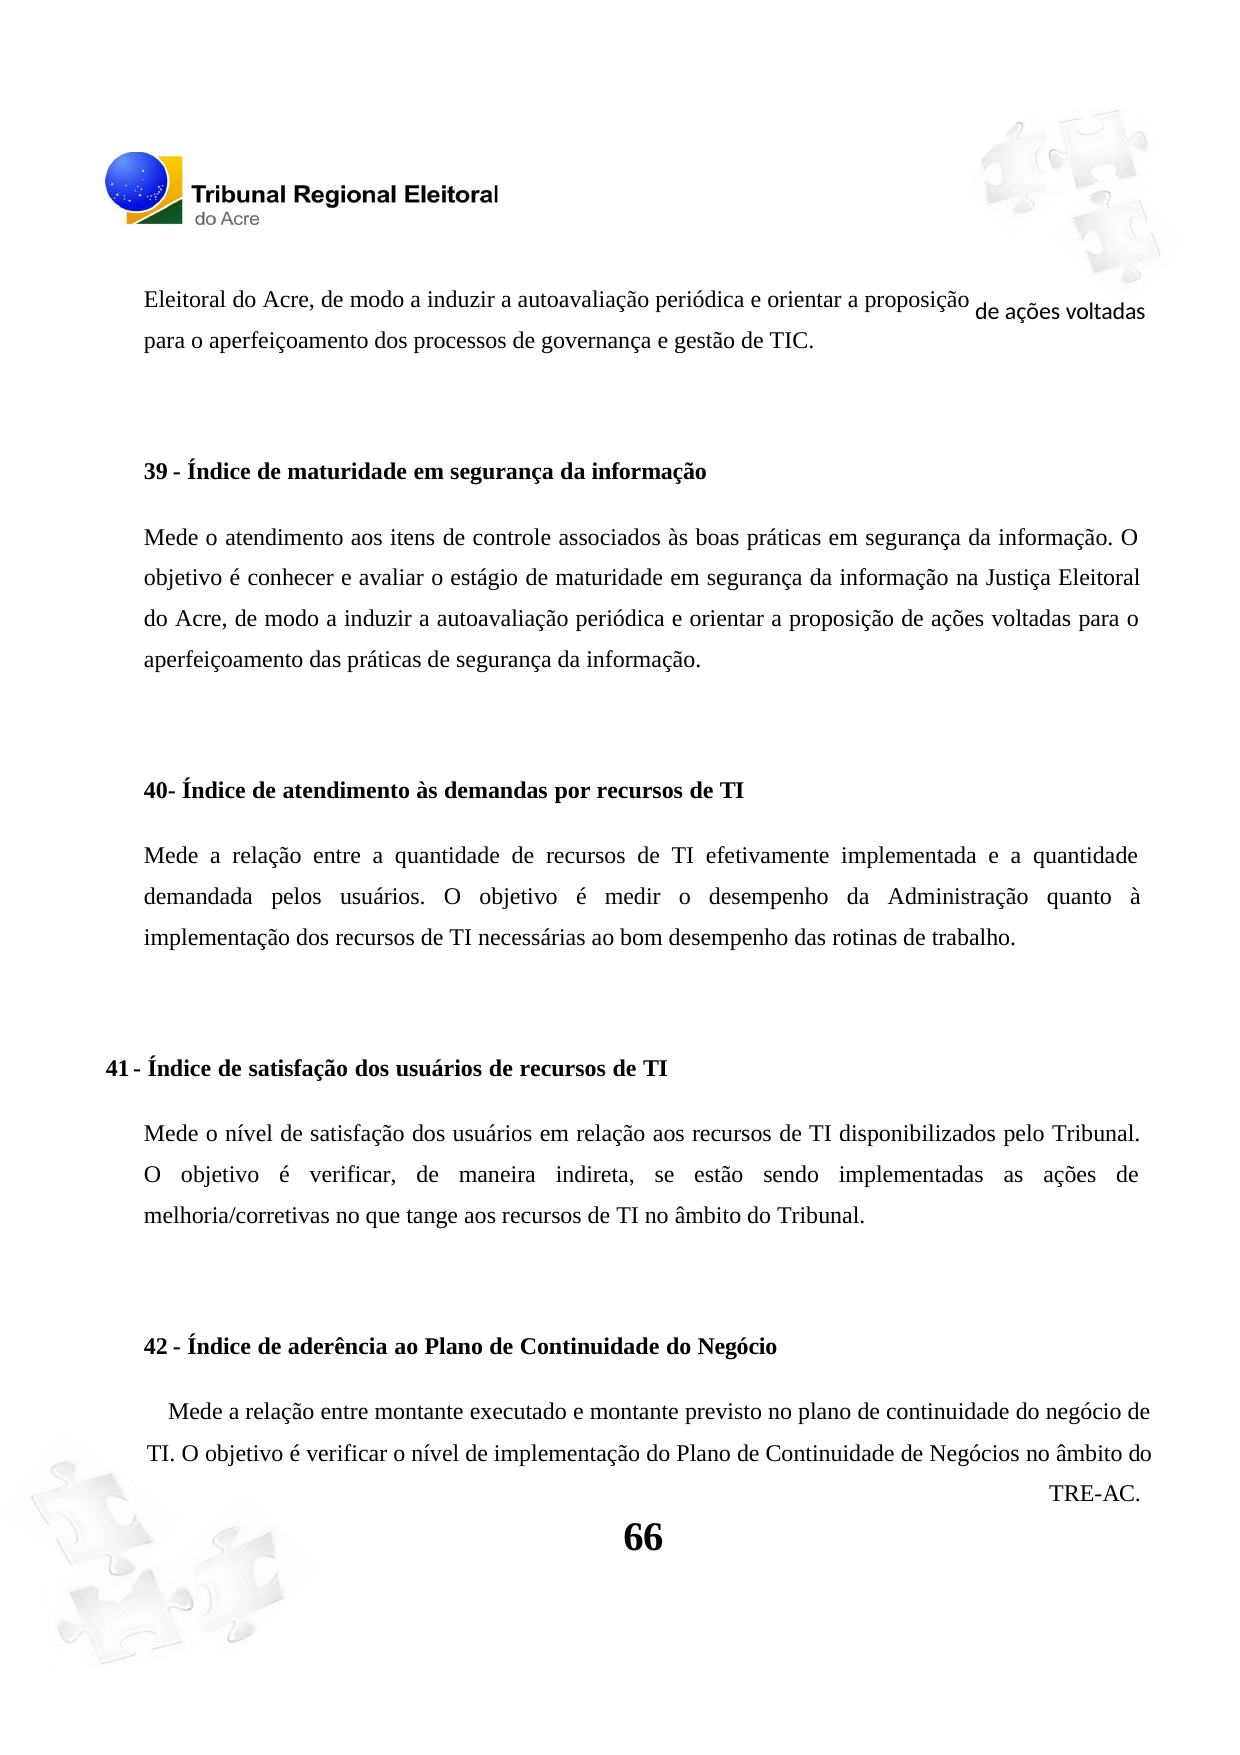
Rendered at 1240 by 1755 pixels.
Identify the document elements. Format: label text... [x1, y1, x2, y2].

text Mede o atendimento aos itens de controle associados às boas práticas em segurança da informação. O objetivo é conhecer e avaliar o estágio de maturidade em segurança da informação na Justiça Eleitoral do Acre, de modo a induzir a autoavaliação periódica e orientar a proposição de ações voltadas para o aperfeiçoamento das práticas de segurança da informação. [144, 523, 1141, 673]
text Eleitoral do Acre, de modo a induzir a autoavaliação periódica e orientar a proposição para o aperfeiçoamento dos processos de governança e gestão de TIC. [144, 285, 972, 354]
text Mede a relação entre montante executado e montante previsto no plano de continuidade do negócio de TI. O objetivo é verificar o nível de implementação do Plano de Continuidade de Negócios no âmbito do [147, 1397, 1162, 1466]
text Mede o nível de satisfação dos usuários em relação aos recursos de TI disponibilizados pelo Tribunal. O objetivo é verificar, de maneira indireta, se estão sendo implementadas as ações de melhoria/corretivas no que tange aos recursos de TI no âmbito do Tribunal. [144, 1119, 1141, 1229]
list - Índice de aderência ao Plano de Continuidade do Negócio [144, 1332, 1195, 1359]
text 40- Índice de atendimento às demandas por recursos de TI [144, 776, 1195, 804]
list - Índice de maturidade em segurança da informação [144, 457, 1195, 485]
list - Índice de satisfação dos usuários de recursos de TI [106, 1054, 1195, 1081]
text TRE-AC. [135, 1480, 1141, 1507]
text Mede a relação entre a quantidade de recursos de TI efetivamente implementada e a quantidade demandada pelos usuários. O objetivo é medir o desempenho da Administração quanto à implementação dos recursos de TI necessárias ao bom desempenho das rotinas de trabalho. [144, 841, 1141, 951]
